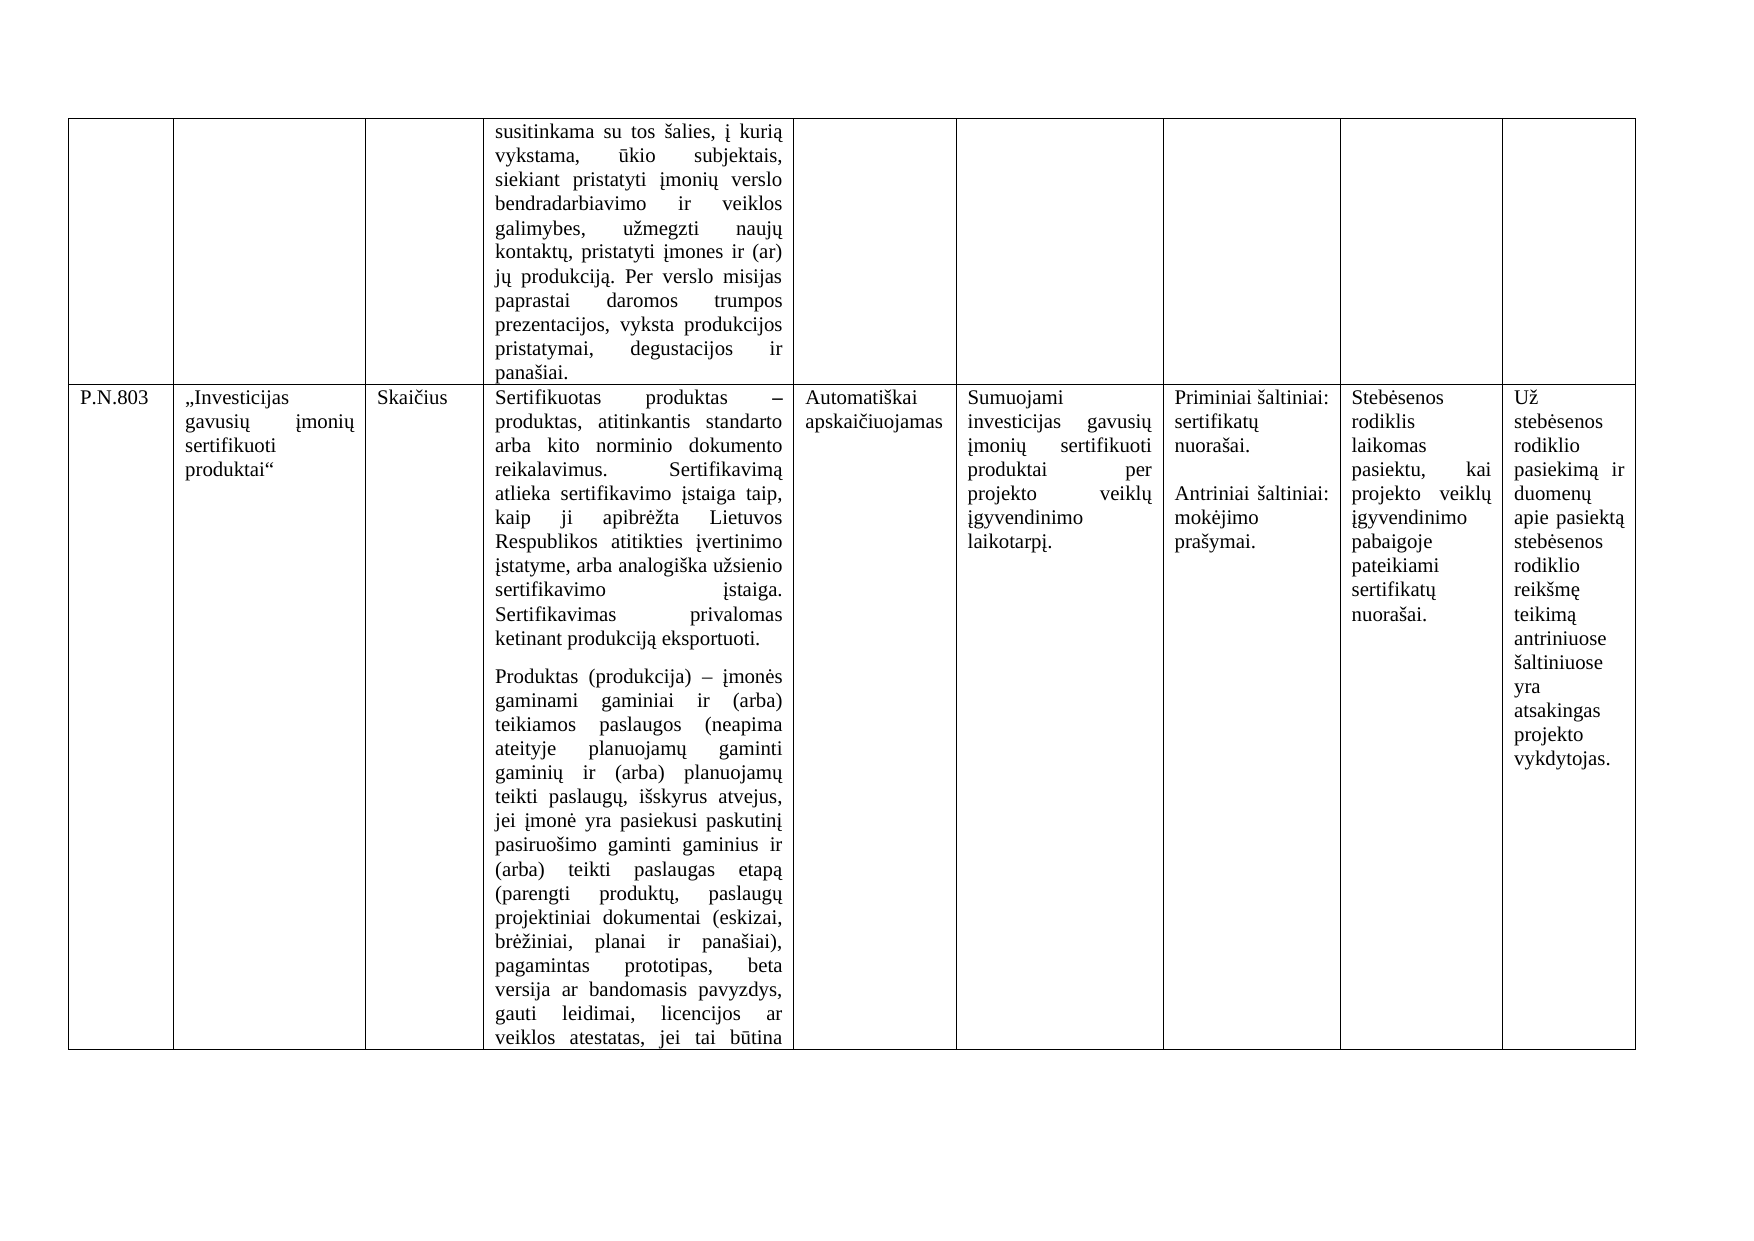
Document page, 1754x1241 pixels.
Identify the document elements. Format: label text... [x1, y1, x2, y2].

table_cell Skaičius [366, 385, 483, 1049]
table_cell Sertifikuotas produktas – produktas, atitinkantis standarto arba kito norminio dokumento reikalavimus. Sertifikavimą atlieka sertifikavimo įstaiga taip, kaip ji apibrėžta Lietuvos Respublikos atitikties įvertinimo įstatyme, arba analogiška užsienio sertifikavimo įstaiga. Sertifikavimas privalomas ketinant produkciją eksportuoti. Produktas (produkcija) – įmonės gaminami gaminiai ir (arba) teikiamos paslaugos (neapima ateityje planuojamų gaminti gaminių ir (arba) planuojamų teikti paslaugų, išskyrus atvejus, jei įmonė yra pasiekusi paskutinį pasiruošimo gaminti gaminius ir (arba) teikti paslaugas etapą (parengti produktų, paslaugų projektiniai dokumentai (eskizai, brėžiniai, planai ir panašiai), pagamintas prototipas, beta versija ar bandomasis pavyzdys, gauti leidimai, licencijos ar veiklos atestatas, jei tai būtina [484, 385, 793, 1049]
table_cell [1164, 119, 1340, 384]
table_cell [174, 119, 365, 384]
table_cell [957, 119, 1163, 384]
table_cell [366, 119, 483, 384]
table_cell susitinkama su tos šalies, į kurią vykstama, ūkio subjektais, siekiant pristatyti įmonių verslo bendradarbiavimo ir veiklos galimybes, užmegzti naujų kontaktų, pristatyti įmones ir (ar) jų produkciją. Per verslo misijas paprastai daromos trumpos prezentacijos, vyksta produkcijos pristatymai, degustacijos ir panašiai. [484, 119, 793, 384]
table_cell [794, 119, 956, 384]
table_cell [1341, 119, 1502, 384]
table_cell [69, 119, 173, 384]
table_cell Sumuojami investicijas gavusių įmonių sertifikuoti produktai per projekto veiklų įgyvendinimo laikotarpį. [957, 385, 1163, 1049]
table_cell P.N.803 [69, 385, 173, 1049]
table_cell [1503, 119, 1635, 384]
table_cell Automatiškai apskaičiuojamas [794, 385, 956, 1049]
table_cell „Investicijas gavusių įmonių sertifikuoti produktai“ [174, 385, 365, 1049]
table_cell Priminiai šaltiniai: sertifikatų nuorašai. Antriniai šaltiniai: mokėjimo prašymai. [1164, 385, 1340, 1049]
table_cell Stebėsenos rodiklis laikomas pasiektu, kai projekto veiklų įgyvendinimo pabaigoje pateikiami sertifikatų nuorašai. [1341, 385, 1502, 1049]
table_cell Už stebėsenos rodiklio pasiekimą ir duomenų apie pasiektą stebėsenos rodiklio reikšmę teikimą antriniuose šaltiniuose yra atsakingas projekto vykdytojas. [1503, 385, 1635, 1049]
